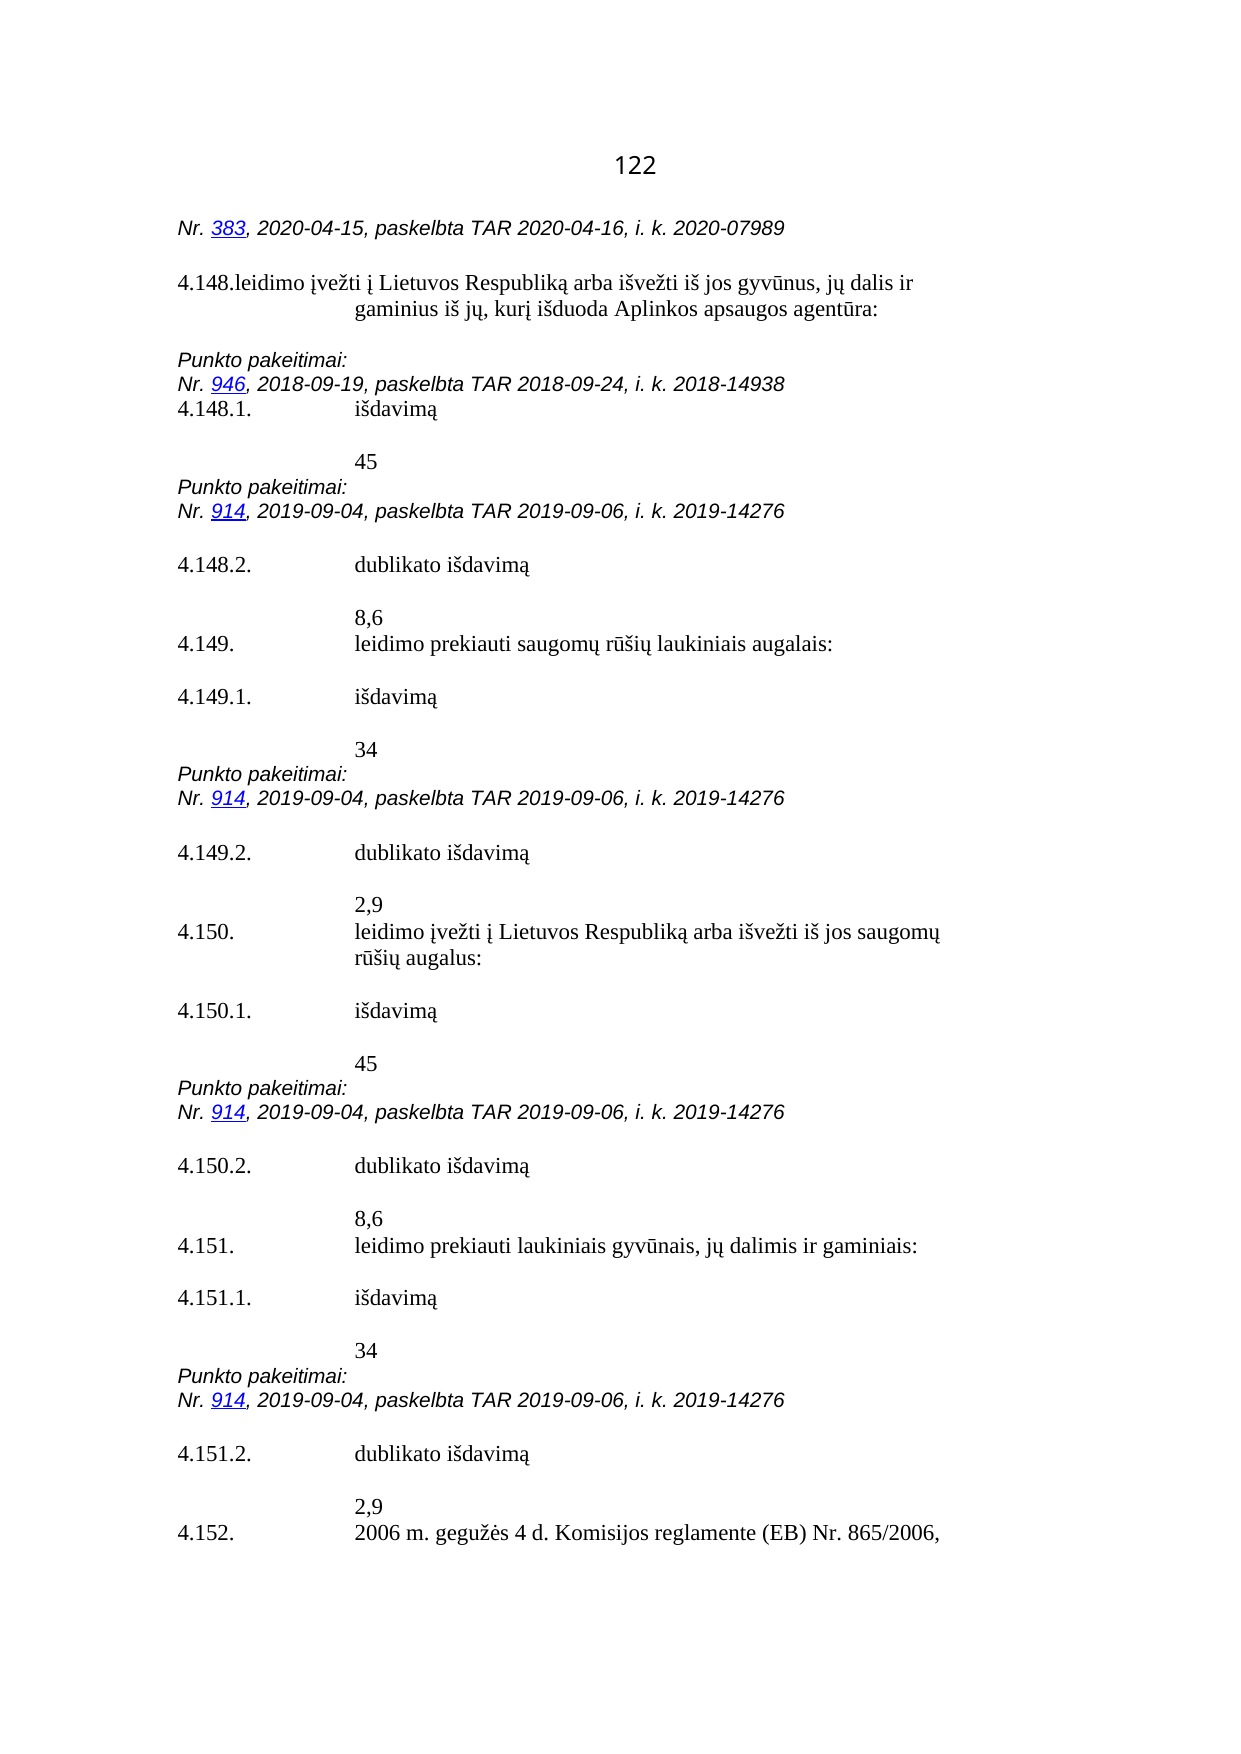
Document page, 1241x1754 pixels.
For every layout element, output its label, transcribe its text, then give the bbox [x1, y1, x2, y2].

text rūšių augalus: [354, 944, 945, 997]
text Punkto pakeitimai: [177, 762, 1092, 786]
text Nr. 914, 2019-09-04, paskelbta TAR 2019-09-06, i. k. 2019-14276 [177, 1387, 1092, 1411]
text Punkto pakeitimai: [177, 1076, 1092, 1100]
text Nr. 946, 2018-09-19, paskelbta TAR 2018-09-24, i. k. 2018-14938 [177, 372, 1092, 396]
text Nr. 914, 2019-09-04, paskelbta TAR 2019-09-06, i. k. 2019-14276 [177, 498, 1092, 522]
text Nr. 914, 2019-09-04, paskelbta TAR 2019-09-06, i. k. 2019-14276 [177, 786, 1092, 810]
text 4.151.1. išdavimą 34 [177, 1284, 945, 1363]
text 4.152. 2006 m. gegužės 4 d. Komisijos reglamente (EB) Nr. 865/2006, [177, 1519, 945, 1546]
text Punkto pakeitimai: [177, 1363, 1092, 1387]
text 4.150.2. dublikato išdavimą 8,6 [177, 1153, 945, 1232]
text 4.148.2. dublikato išdavimą 8,6 [177, 551, 945, 630]
text 4.150.1. išdavimą 45 [177, 997, 945, 1076]
text Nr. 383, 2020-04-15, paskelbta TAR 2020-04-16, i. k. 2020-07989 [177, 216, 1092, 240]
text 4.149.1. išdavimą 34 [177, 683, 945, 762]
text 4.149.2. dublikato išdavimą 2,9 [177, 839, 945, 918]
text 4.151. leidimo prekiauti laukiniais gyvūnais, jų dalimis ir gaminiais: [177, 1232, 945, 1284]
text 4.149. leidimo prekiauti saugomų rūšių laukiniais augalais: [177, 630, 945, 683]
text Nr. 914, 2019-09-04, paskelbta TAR 2019-09-06, i. k. 2019-14276 [177, 1100, 1092, 1124]
text 4.151.2. dublikato išdavimą 2,9 [177, 1440, 945, 1519]
text Punkto pakeitimai: [177, 348, 1092, 372]
text 4.148.1. išdavimą 45 [177, 396, 945, 474]
text Punkto pakeitimai: [177, 474, 1092, 498]
text 4.148.leidimo įvežti į Lietuvos Respubliką arba išvežti iš jos gyvūnus, jų dalis ir gaminius iš jų, kurį išduoda Aplinkos apsaugos agentūra: [177, 268, 945, 321]
text 4.150. leidimo įvežti į Lietuvos Respubliką arba išvežti iš jos saugomų [177, 918, 945, 944]
